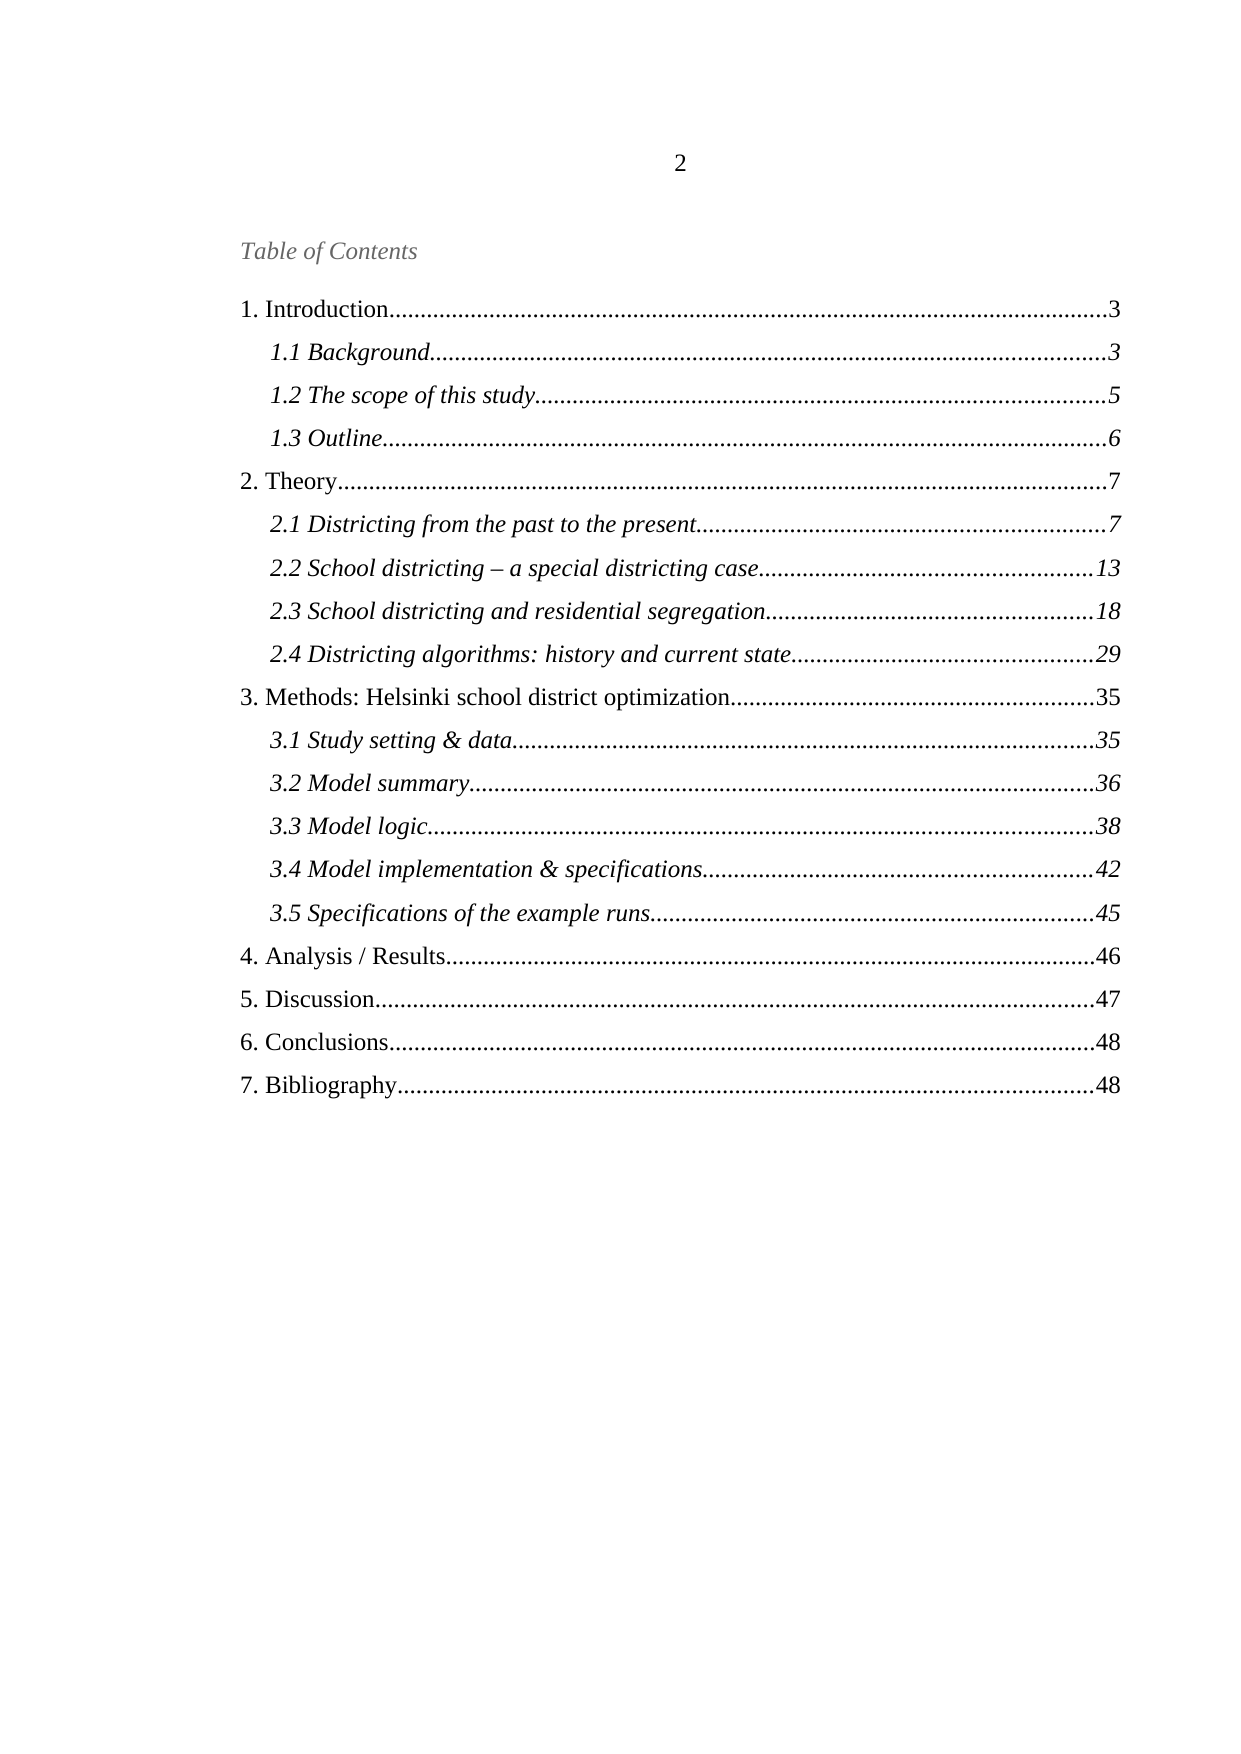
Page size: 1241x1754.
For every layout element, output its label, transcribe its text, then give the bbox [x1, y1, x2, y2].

text 1.2 The scope of this study 5 [240, 380, 1121, 409]
subtitle Table of Contents [240, 236, 1121, 264]
text 3. Methods: Helsinki school district optimization 35 [240, 682, 1121, 711]
text 1.1 Background 3 [240, 337, 1121, 366]
text 2. Theory 7 [240, 466, 1121, 495]
text 2.1 Districting from the past to the present 7 [240, 509, 1121, 538]
text 3.5 Specifications of the example runs 45 [240, 898, 1121, 926]
text 4. Analysis / Results 46 [240, 941, 1121, 969]
text 3.1 Study setting & data 35 [240, 725, 1121, 754]
text 3.2 Model summary 36 [240, 768, 1121, 797]
text 1.3 Outline 6 [240, 423, 1121, 452]
text 6. Conclusions 48 [240, 1027, 1121, 1056]
text 7. Bibliography 48 [240, 1070, 1121, 1099]
text 2.2 School districting – a special districting case 13 [240, 553, 1121, 581]
text 2.3 School districting and residential segregation 18 [240, 596, 1121, 624]
text 1. Introduction 3 [240, 294, 1121, 323]
text 3.4 Model implementation & specifications 42 [240, 854, 1121, 883]
text 5. Discussion 47 [240, 984, 1121, 1013]
text 2.4 Districting algorithms: history and current state 29 [240, 639, 1121, 668]
text 3.3 Model logic 38 [240, 811, 1121, 840]
